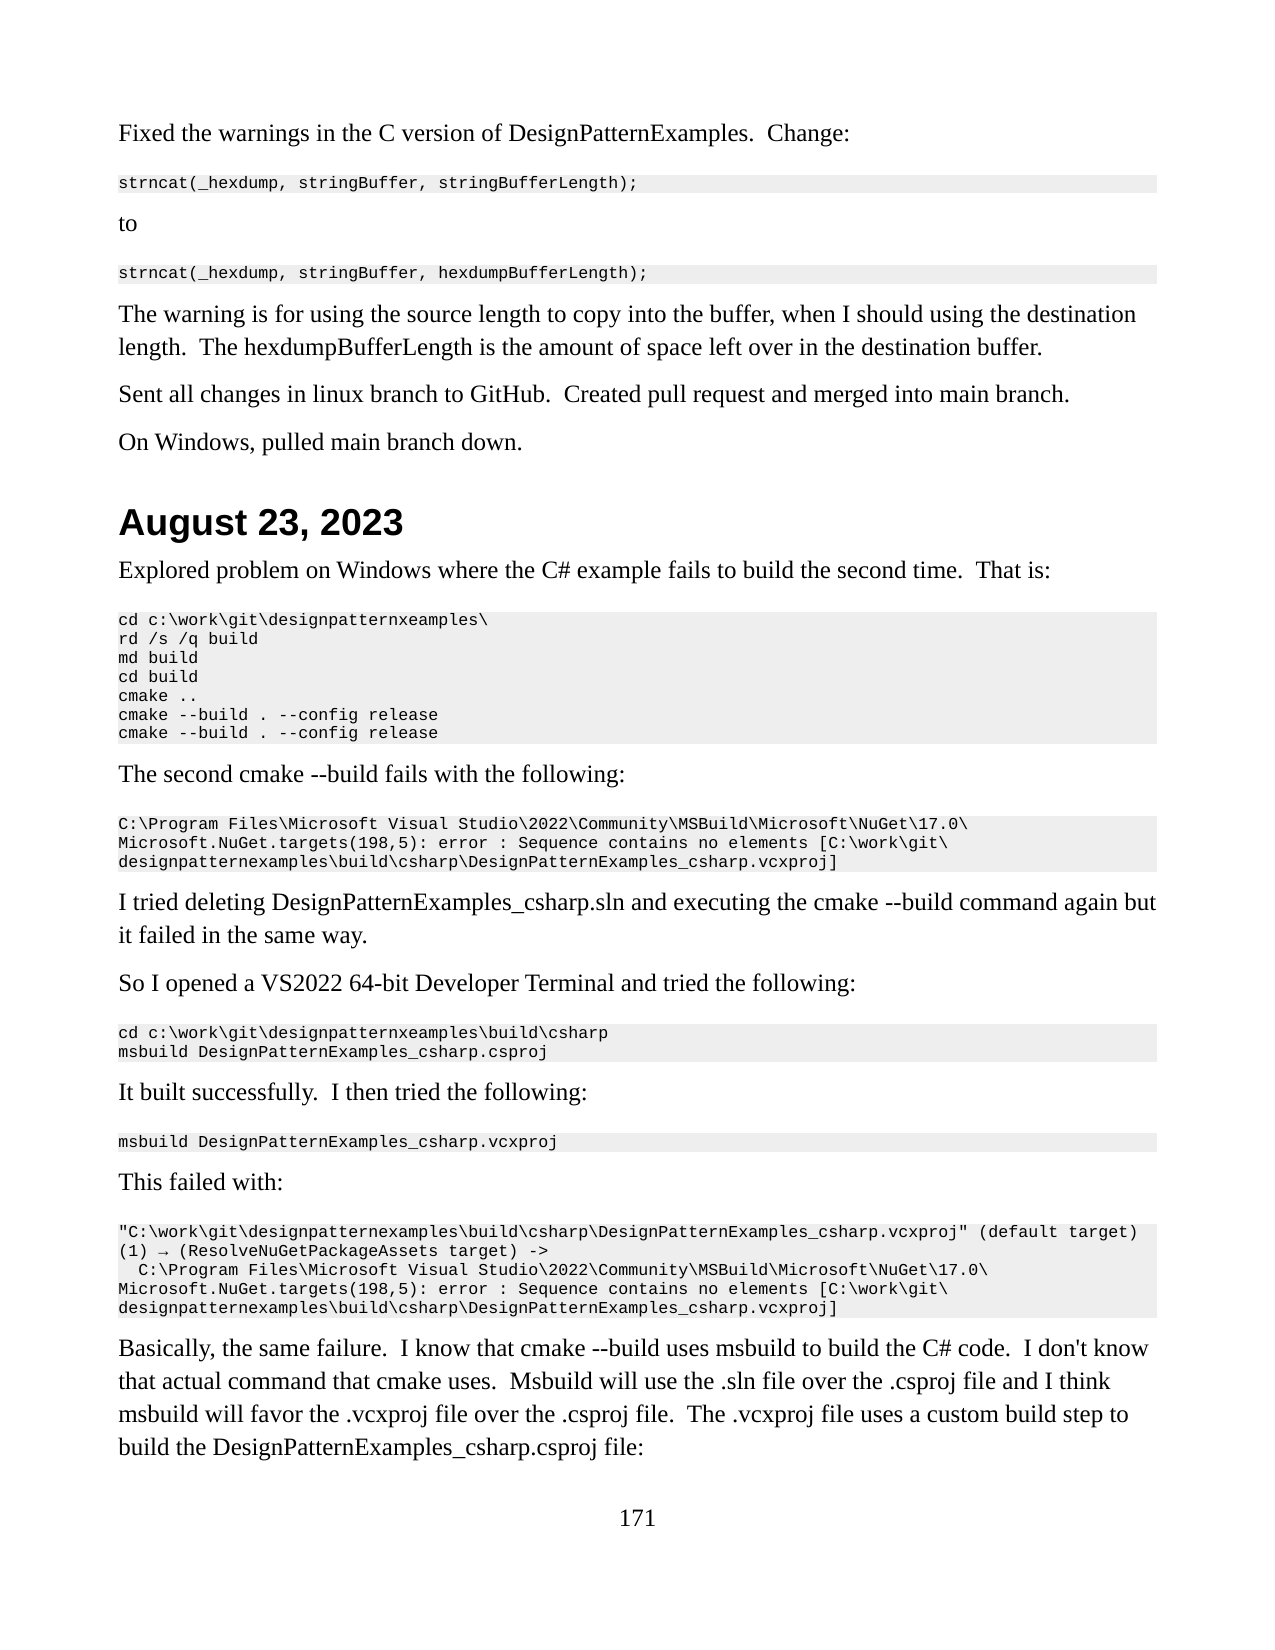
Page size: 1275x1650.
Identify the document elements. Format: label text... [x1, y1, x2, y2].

text strncat(_hexdump, stringBuffer, stringBufferLength); [118, 175, 1157, 193]
text So I opened a VS2022 64-bit Developer Terminal and tried the following: [118, 968, 1157, 996]
text cd c:\work\git\designpatternxeamples\ [118, 612, 1157, 631]
text cmake .. [118, 687, 1157, 706]
text cmake --build . --config release [118, 706, 1157, 725]
text This failed with: [118, 1167, 1157, 1196]
text The second cmake --build fails with the following: [118, 759, 1157, 788]
text The warning is for using the source length to copy into the buffer, when I should using the destination length. The hexdumpBufferLength is the amount of space left over in the destination buffer. [118, 299, 1157, 361]
text cmake --build . --config release [118, 725, 1157, 744]
text cd c:\work\git\designpatternxeamples\build\csharp [118, 1024, 1157, 1043]
subtitle August 23, 2023 [118, 500, 1157, 543]
text Fixed the warnings in the C version of DesignPatternExamples. Change: [118, 118, 1157, 147]
text msbuild DesignPatternExamples_csharp.csproj [118, 1043, 1157, 1062]
text cd build [118, 668, 1157, 687]
text msbuild DesignPatternExamples_csharp.vcxproj [118, 1133, 1157, 1152]
text "C:\work\git\designpatternexamples\build\csharp\DesignPatternExamples_csharp.vcxproj" (default target) (1) → (ResolveNuGetPackageAssets target) -> [118, 1224, 1157, 1262]
text On Windows, pulled main branch down. [118, 427, 1157, 456]
text Sent all changes in linux branch to GitHub. Created pull request and merged into main branch. [118, 379, 1157, 408]
text Explored problem on Windows where the C# example fails to build the second time. That is: [118, 555, 1157, 584]
text It built successfully. I then tried the following: [118, 1077, 1157, 1106]
text I tried deleting DesignPatternExamples_csharp.sln and executing the cmake --build command again but it failed in the same way. [118, 887, 1157, 949]
text rd /s /q build [118, 631, 1157, 650]
text C:\Program Files\Microsoft Visual Studio\2022\Community\MSBuild\Microsoft\NuGet\17.0\Microsoft.NuGet.targets(198,5): error : Sequence contains no elements [C:\work\git\designpatternexamples\build\csharp\DesignPatternExamples_csharp.vcxproj] [118, 816, 1157, 872]
text strncat(_hexdump, stringBuffer, hexdumpBufferLength); [118, 265, 1157, 284]
text C:\Program Files\Microsoft Visual Studio\2022\Community\MSBuild\Microsoft\NuGet\17.0\Microsoft.NuGet.targets(198,5): error : Sequence contains no elements [C:\work\git\designpatternexamples\build\csharp\DesignPatternExamples_csharp.vcxproj] [118, 1262, 1157, 1318]
text md build [118, 650, 1157, 668]
text to [118, 208, 1157, 237]
text Basically, the same failure. I know that cmake --build uses msbuild to build the C# code. I don't know that actual command that cmake uses. Msbuild will use the .sln file over the .csproj file and I think msbuild will favor the .vcxproj file over the .csproj file. The .vcxproj file uses a custom build step to build the DesignPatternExamples_csharp.csproj file: [118, 1333, 1157, 1461]
